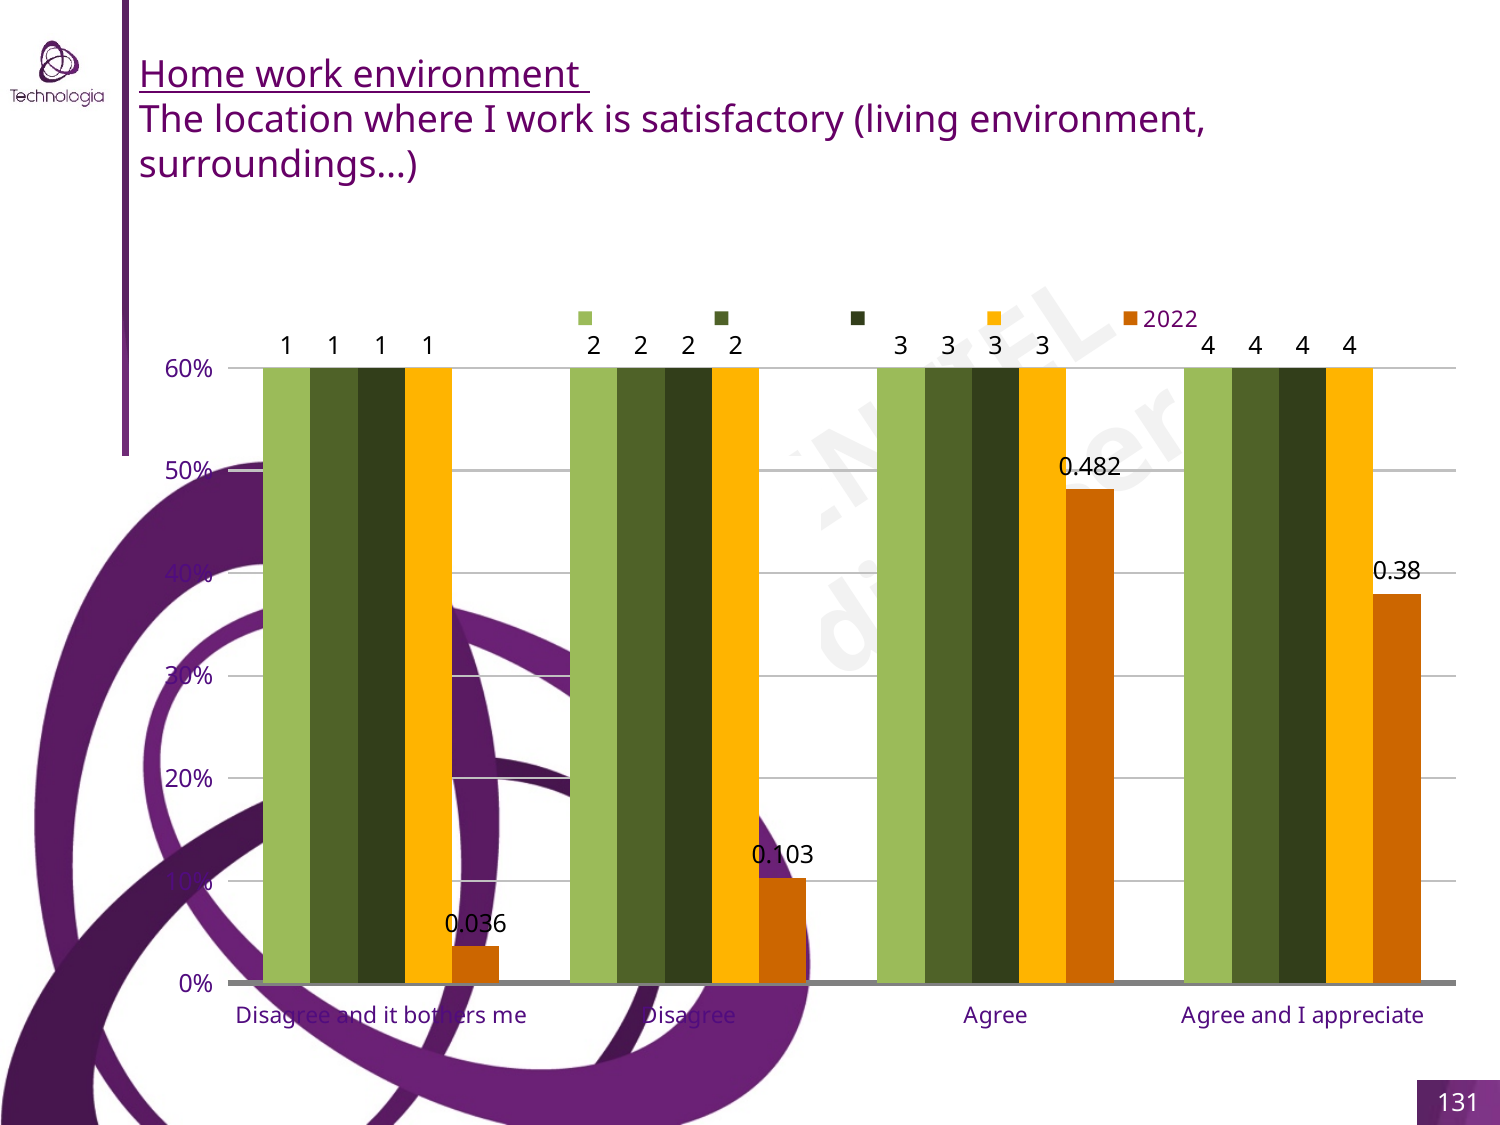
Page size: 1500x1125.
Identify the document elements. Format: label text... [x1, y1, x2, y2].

picture [0, 0, 821, 1125]
picture [1417, 1080, 1500, 1125]
chart [123, 215, 1460, 1083]
picture [0, 33, 113, 114]
title Home work environment The location where I work is satisfactory (living environment, surroundings…) [123, 42, 1282, 185]
